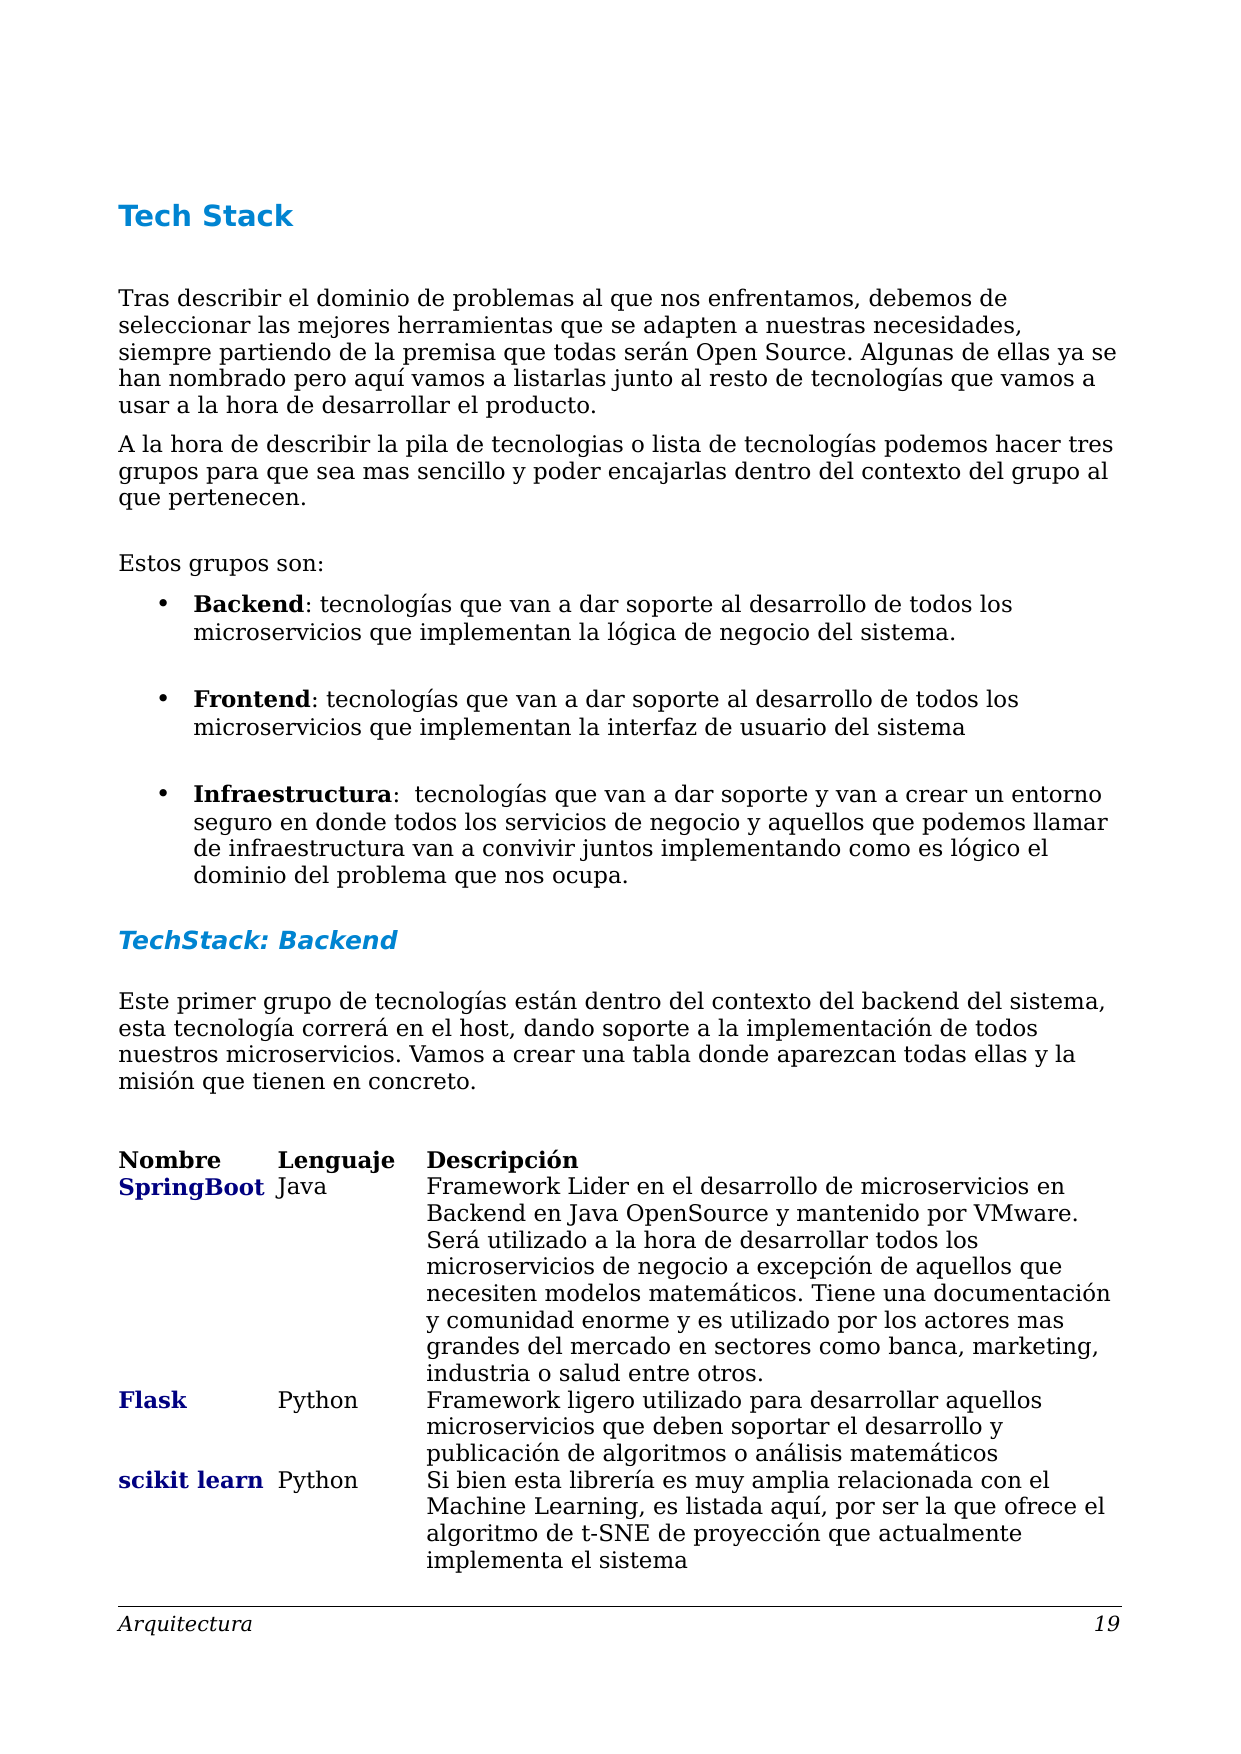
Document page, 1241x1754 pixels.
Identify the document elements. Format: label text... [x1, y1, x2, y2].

table_header Descripción [426, 1147, 1123, 1173]
table_cell Framework ligero utilizado para desarrollar aquellos microservicios que deben soportar el desarrollo y publicación de algoritmos o análisis matemáticos [426, 1387, 1123, 1467]
table_cell Python [278, 1467, 426, 1573]
table_cell SpringBoot [118, 1174, 277, 1387]
text Estos grupos son: [118, 524, 1122, 577]
list Backend: tecnologías que van a dar soporte al desarrollo de todos los microservicios que implementan la lógica de negocio del sistema. [156, 589, 1122, 672]
text A la hora de describir la pila de tecnologias o lista de tecnologías podemos hacer tres grupos para que sea mas sencillo y poder encajarlas dentro del contexto del grupo al que pertenecen. [118, 431, 1122, 511]
table_cell scikit learn [118, 1467, 277, 1573]
subtitle TechStack: Backend [118, 926, 1122, 955]
table_header Lenguaje [278, 1147, 426, 1173]
table_cell Flask [118, 1387, 277, 1467]
subtitle Tech Stack [118, 200, 1122, 234]
table_cell Python [278, 1387, 426, 1467]
table_cell Framework Lider en el desarrollo de microservicios en Backend en Java OpenSource y mantenido por VMware. Será utilizado a la hora de desarrollar todos los microservicios de negocio a excepción de aquellos que necesiten modelos matemáticos. Tiene una documentación y comunidad enorme y es utilizado por los actores mas grandes del mercado en sectores como banca, marketing, industria o salud entre otros. [426, 1174, 1123, 1387]
table_header Nombre [118, 1147, 277, 1173]
list Infraestructura: tecnologías que van a dar soporte y van a crear un entorno seguro en donde todos los servicios de negocio y aquellos que podemos llamar de infraestructura van a convivir juntos implementando como es lógico el dominio del problema que nos ocupa. [156, 779, 1122, 889]
table_cell Java [278, 1174, 426, 1387]
text Tras describir el dominio de problemas al que nos enfrentamos, debemos de seleccionar las mejores herramientas que se adapten a nuestras necesidades, siempre partiendo de la premisa que todas serán Open Source. Algunas de ellas ya se han nombrado pero aquí vamos a listarlas junto al resto de tecnologías que vamos a usar a la hora de desarrollar el producto. [118, 285, 1122, 419]
text Este primer grupo de tecnologías están dentro del contexto del backend del sistema, esta tecnología correrá en el host, dando soporte a la implementación de todos nuestros microservicios. Vamos a crear una tabla donde aparezcan todas ellas y la misión que tienen en concreto. [118, 962, 1122, 1095]
list Frontend: tecnologías que van a dar soporte al desarrollo de todos los microservicios que implementan la interfaz de usuario del sistema [156, 684, 1122, 767]
table_cell Si bien esta librería es muy amplia relacionada con el Machine Learning, es listada aquí, por ser la que ofrece el algoritmo de t-SNE de proyección que actualmente implementa el sistema [426, 1467, 1123, 1573]
